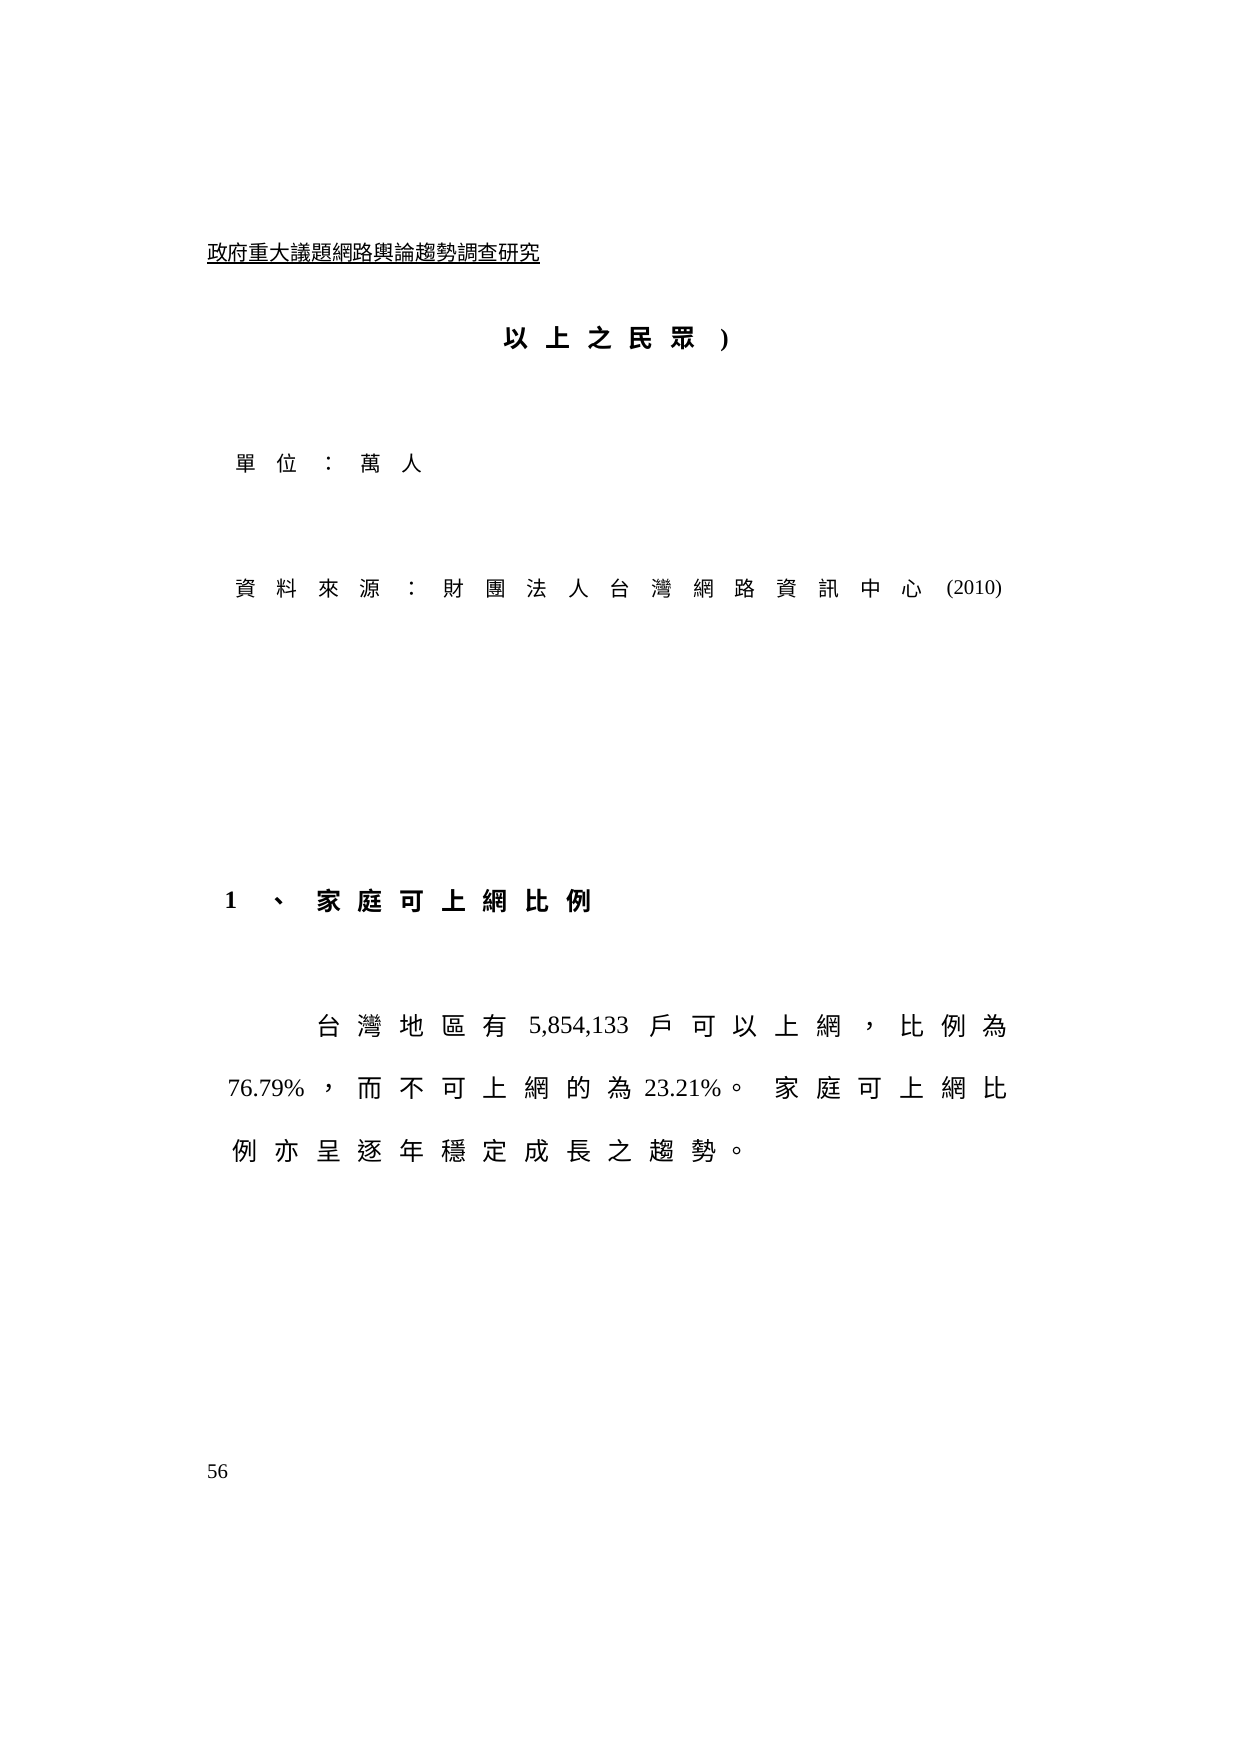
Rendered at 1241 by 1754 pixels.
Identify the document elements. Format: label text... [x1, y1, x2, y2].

text 單位：萬人 [224, 420, 1016, 483]
text 以上之民眾) [224, 295, 1016, 358]
text 台灣地區有5,854,133戶可以上網，比例為76.79%，而不可上網的為23.21%。家庭可上網比例亦呈逐年穩定成長之趨勢。 [224, 983, 1016, 1170]
list 家庭可上網比例 [224, 858, 1016, 920]
text 資料來源：財團法人台灣網路資訊中心(2010) [224, 545, 1016, 608]
